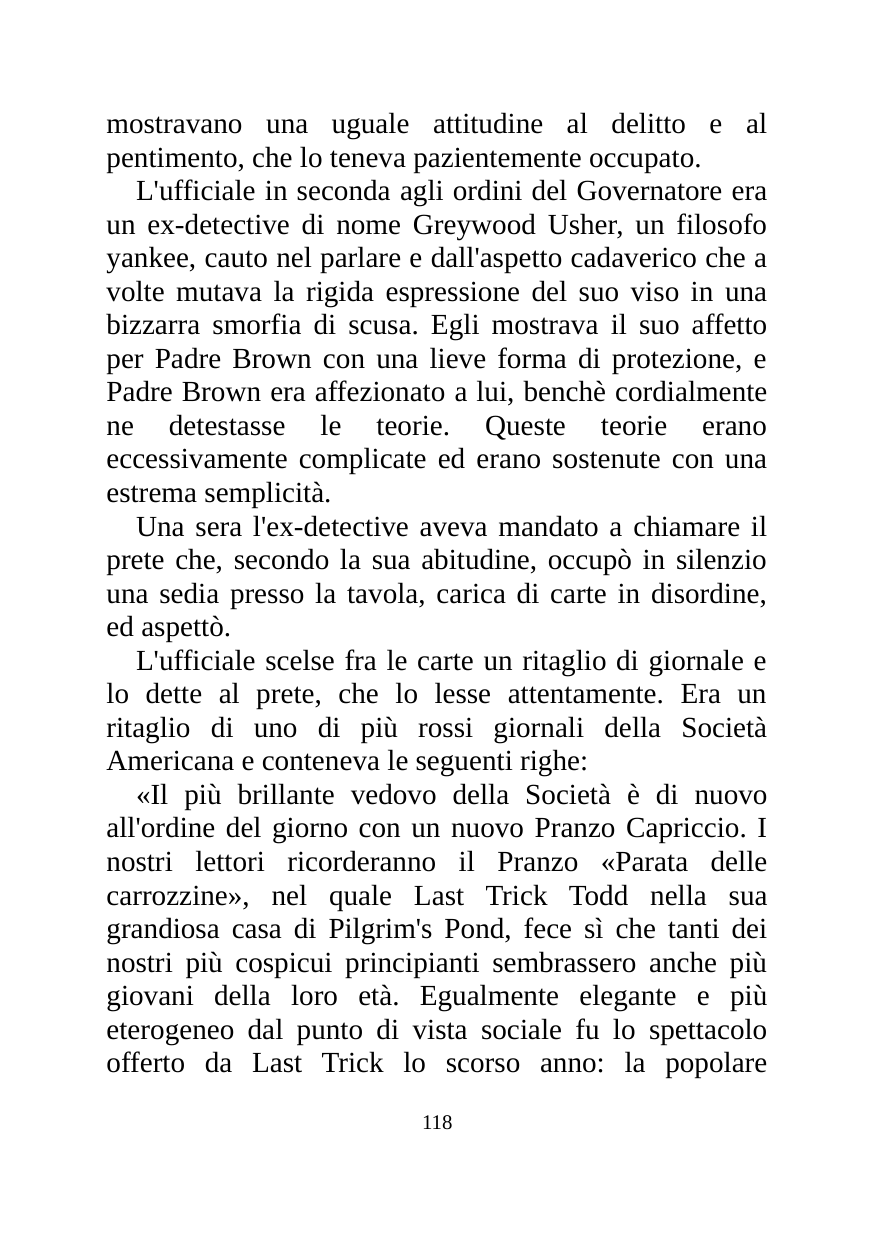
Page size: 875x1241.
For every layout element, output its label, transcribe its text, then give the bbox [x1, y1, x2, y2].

text L'ufficiale in seconda agli ordini del Governatore era un ex-detective di nome Greywood Usher, un filosofo yankee, cauto nel parlare e dall'aspetto cadaverico che a volte mutava la rigida espressione del suo viso in una bizzarra smorfia di scusa. Egli mostrava il suo affetto per Padre Brown con una lieve forma di protezione, e Padre Brown era affezionato a lui, benchè cordialmente ne detestasse le teorie. Queste teorie erano eccessivamente complicate ed erano sostenute con una estrema semplicità. [106, 173, 768, 509]
text L'ufficiale scelse fra le carte un ritaglio di giornale e lo dette al prete, che lo lesse attentamente. Era un ritaglio di uno di più rossi giornali della Società Americana e conteneva le seguenti righe: [106, 643, 768, 777]
text Una sera l'ex-detective aveva mandato a chiamare il prete che, secondo la sua abitudine, occupò in silenzio una sedia presso la tavola, carica di carte in disordine, ed aspettò. [106, 509, 768, 643]
text mostravano una uguale attitudine al delitto e al pentimento, che lo teneva pazientemente occupato. [106, 106, 768, 173]
text «Il più brillante vedovo della Società è di nuovo all'ordine del giorno con un nuovo Pranzo Capriccio. I nostri lettori ricorderanno il Pranzo «Parata delle carrozzine», nel quale Last Trick Todd nella sua grandiosa casa di Pilgrim's Pond, fece sì che tanti dei nostri più cospicui principianti sembrassero anche più giovani della loro età. Egualmente elegante e più eterogeneo dal punto di vista sociale fu lo spettacolo offerto da Last Trick lo scorso anno: la popolare [106, 777, 768, 1079]
